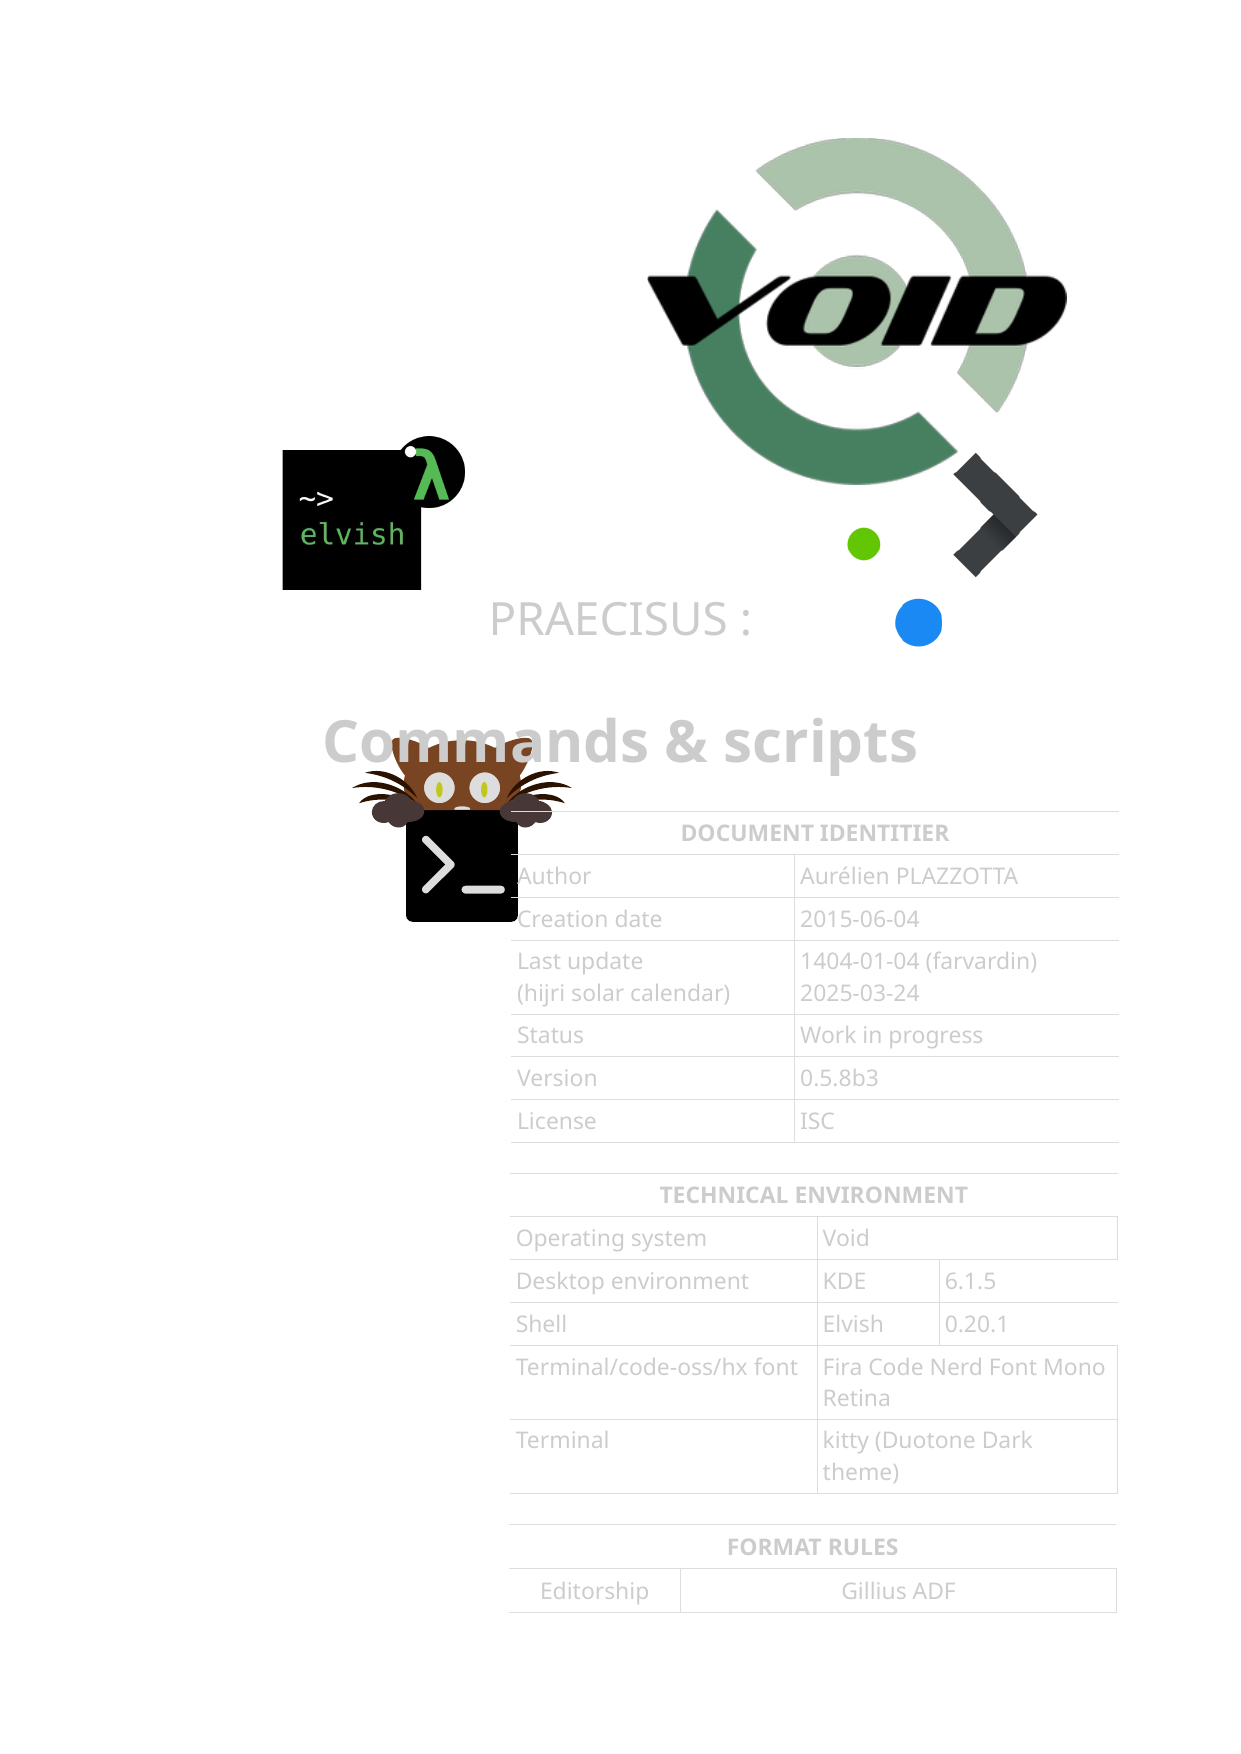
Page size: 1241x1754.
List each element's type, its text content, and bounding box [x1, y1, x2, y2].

table_cell Creation date [511, 898, 794, 939]
table_cell Gillius ADF [681, 1569, 1116, 1612]
table_cell Aurélien PLAZZOTTA [795, 855, 1119, 897]
table_cell ISC [795, 1100, 1119, 1142]
text [1059, 587, 1122, 649]
table_cell 1404-01-04 (farvardin) 2025-03-24 [795, 941, 1119, 1013]
table_cell Author [518, 855, 794, 897]
text Commands & scripts [118, 700, 1122, 780]
table_cell 6.1.5 [940, 1260, 1117, 1302]
table_cell Editorship [509, 1569, 680, 1612]
table_cell Shell [510, 1303, 817, 1344]
table_cell Fira Code Nerd Font Mono Retina [818, 1346, 1117, 1419]
table_header TECHNICAL ENVIRONMENT [510, 1174, 1117, 1216]
table_cell kitty (Duotone Dark theme) [818, 1420, 1117, 1493]
table_cell Elvish [818, 1303, 939, 1344]
table_cell License [511, 1100, 794, 1142]
table_cell 0.20.1 [940, 1303, 1117, 1344]
table_cell Version [511, 1057, 794, 1099]
picture [282, 436, 465, 590]
table_cell Last update (hijri solar calendar) [511, 941, 794, 1013]
table_cell Terminal/code-oss/hx font [510, 1346, 817, 1419]
table_header FORMAT RULES [509, 1525, 1116, 1568]
picture [647, 138, 1067, 668]
table_cell Terminal [510, 1420, 817, 1493]
table_cell Void [818, 1217, 1117, 1259]
table_cell Status [511, 1015, 794, 1056]
table_cell Operating system [510, 1217, 817, 1259]
table_cell Desktop environment [510, 1260, 817, 1302]
table_cell 2015-06-04 [795, 898, 1119, 939]
text PRAECISUS : [118, 587, 825, 649]
table_cell KDE [818, 1260, 939, 1302]
table_cell 0.5.8b3 [795, 1057, 1119, 1099]
table_cell Work in progress [795, 1015, 1119, 1056]
table_header DOCUMENT IDENTITIER [518, 812, 1119, 854]
